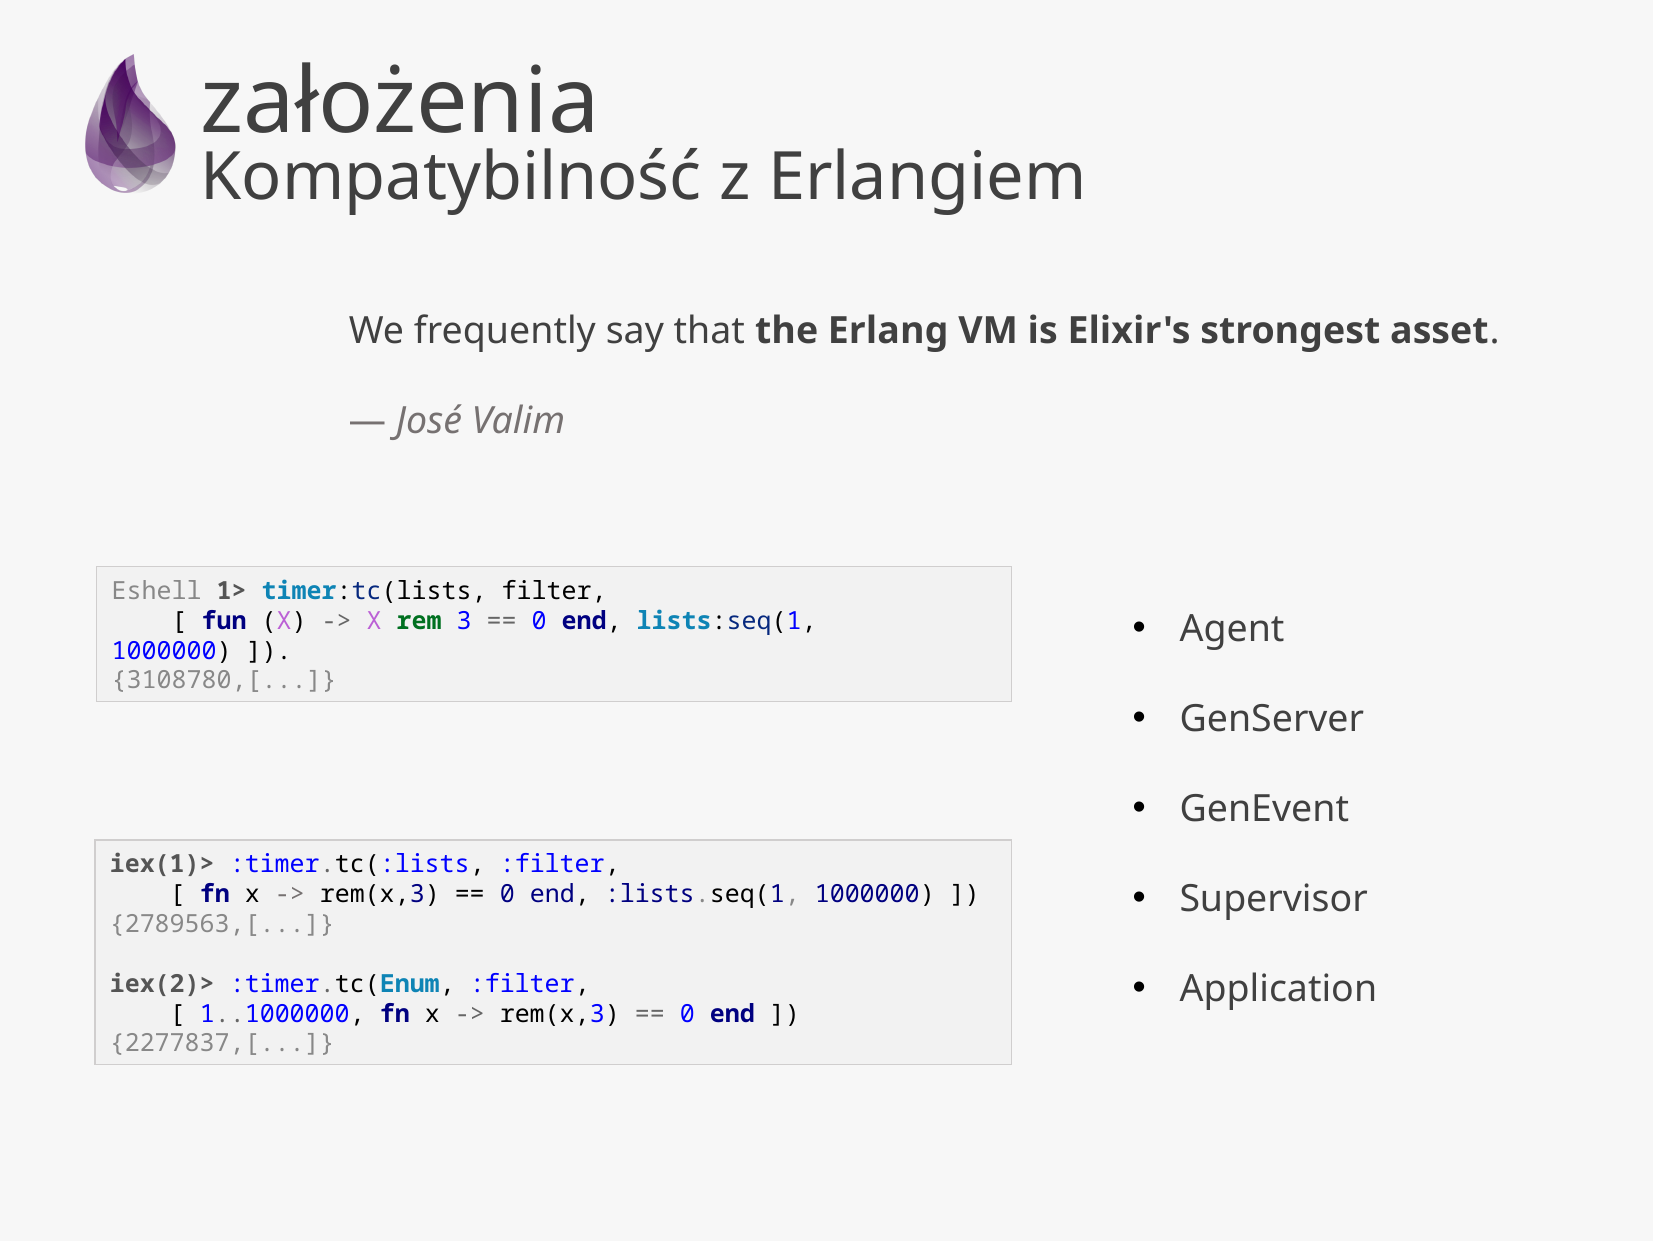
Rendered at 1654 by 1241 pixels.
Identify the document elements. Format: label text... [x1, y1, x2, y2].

text_box Agent GenServer GenEvent Supervisor Application [1117, 551, 1599, 972]
text_box Eshell 1> timer:tc(lists, filter, [ fun (X) -> X rem 3 == 0 end, lists:seq(1, 1000000) ]). {3108780,[...]} [97, 567, 1012, 702]
subtitle Kompatybilność z Erlangiem [200, 123, 1611, 223]
title założenia [200, 40, 1546, 123]
text_box We frequently say that the Erlang VM is Elixir's strongest asset. — José Valim [348, 243, 1546, 505]
text_box iex(1)> :timer.tc(:lists, :filter, [ fn x -> rem(x,3) == 0 end, :lists.seq(1, 1000000) ]) {2789563,[...]} iex(2)> :timer.tc(Enum, :filter, [ 1..1000000, fn x -> rem(x,3) == 0 end ]) {2277837,[...]} [95, 840, 1012, 1064]
picture [60, 54, 201, 196]
